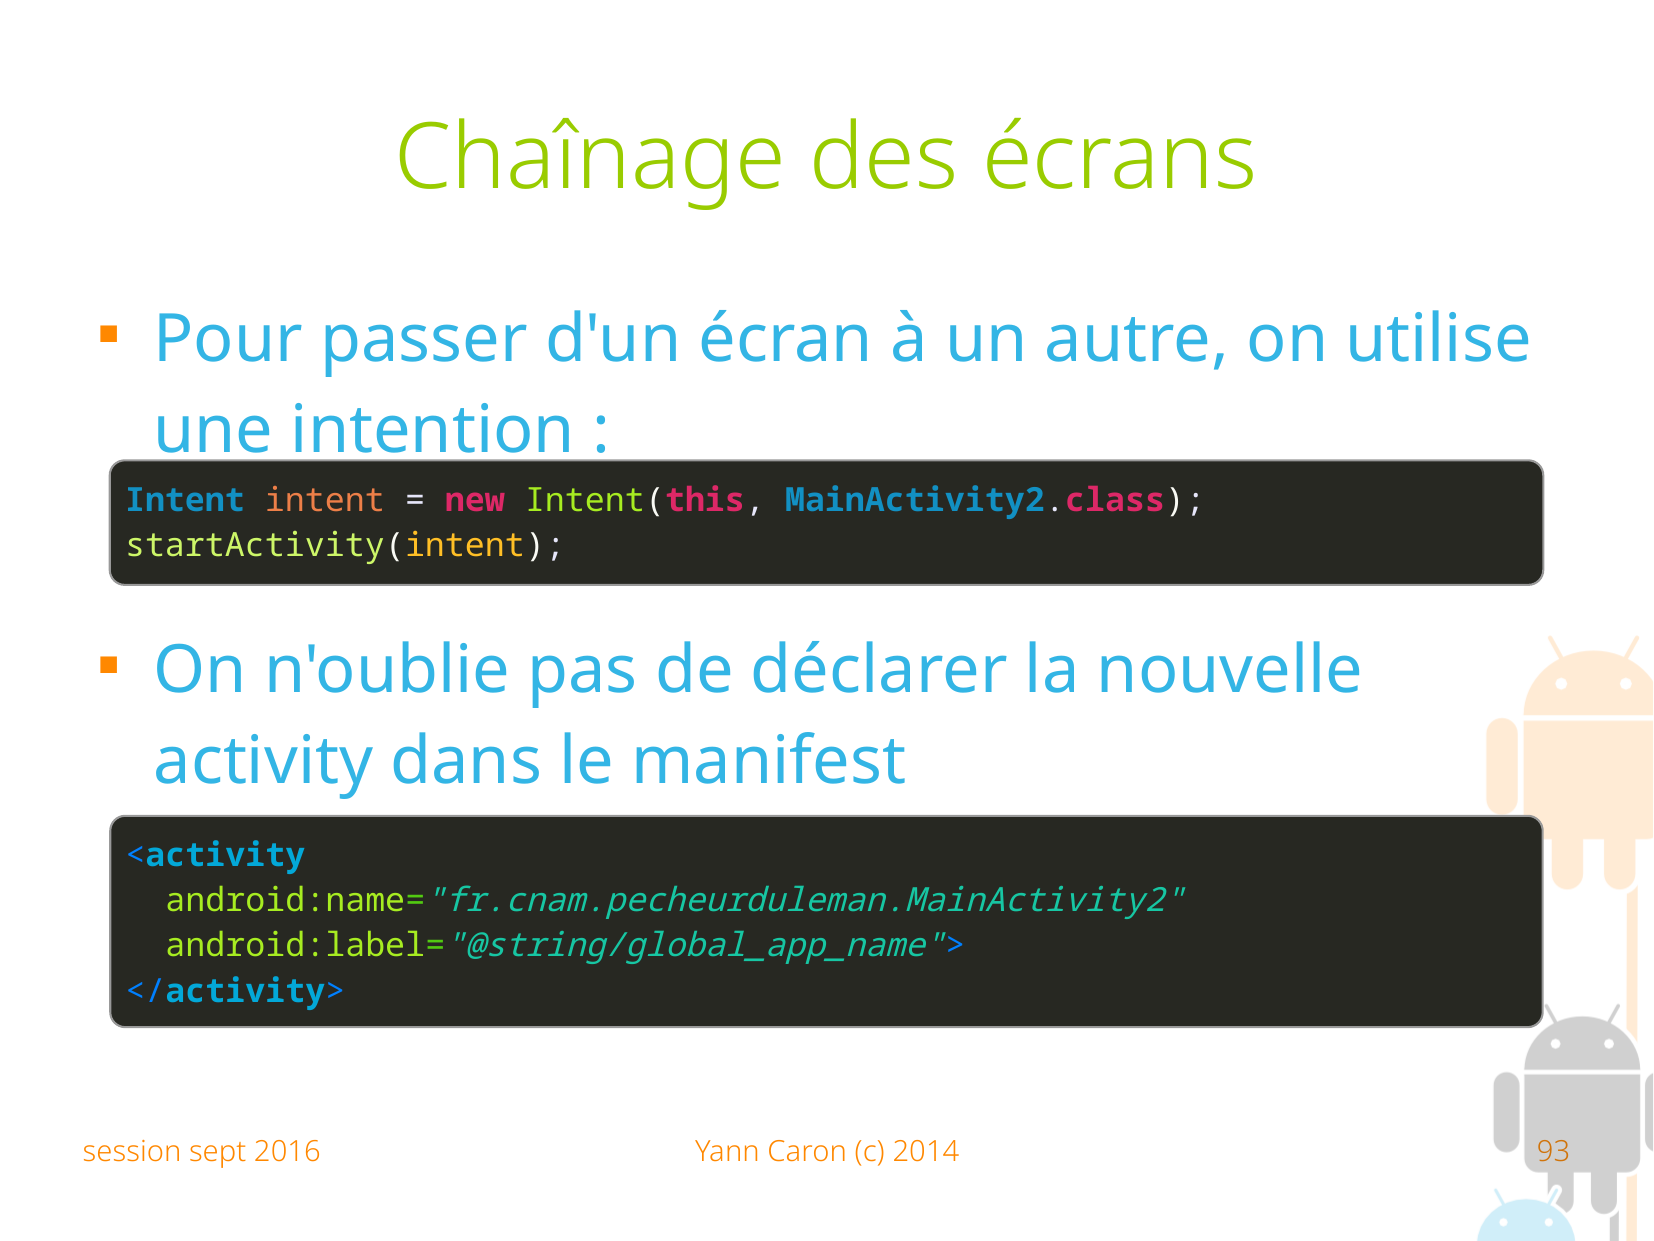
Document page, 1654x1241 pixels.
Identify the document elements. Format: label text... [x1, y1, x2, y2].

text_box <activity android:name="fr.cnam.pecheurduleman.MainActivity2" android:label="@string/global_app_name"> </activity> [110, 815, 1543, 1003]
picture [240, 423, 1654, 1241]
text_box Intent intent = new Intent(this, MainActivity2.class); startActivity(intent); [109, 460, 1544, 585]
title Chaînage des écrans [82, 49, 1571, 257]
list Pour passer d'un écran à un autre, on utilise une intention : On n'oublie pas de déclarer la nouvelle activity dans le manifest [82, 290, 1571, 1010]
